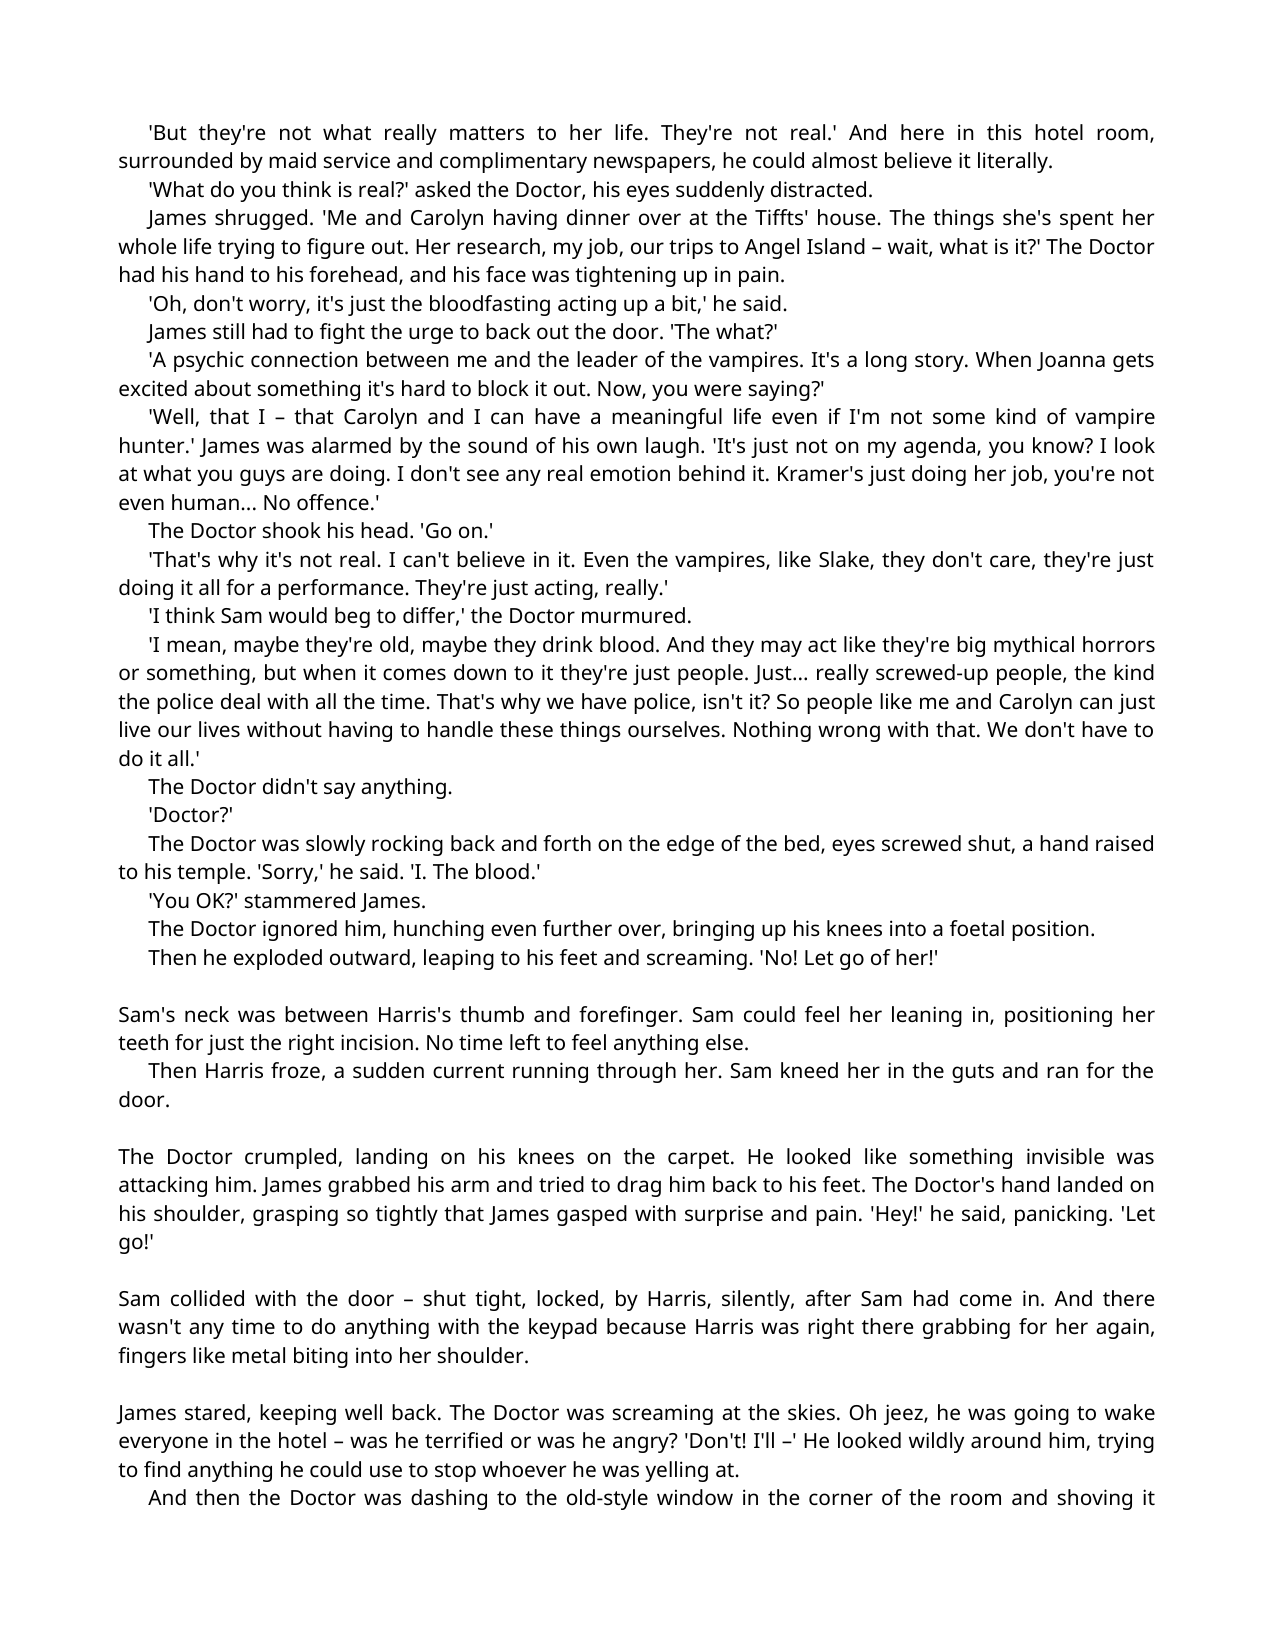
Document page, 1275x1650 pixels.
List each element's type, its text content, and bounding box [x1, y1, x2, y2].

text The Doctor didn't say anything. [118, 772, 1157, 801]
text The Doctor was slowly rocking back and forth on the edge of the bed, eyes screwed shut, a hand raised to his temple. 'Sorry,' he said. 'I. The blood.' [118, 829, 1157, 886]
text Sam collided with the door – shut tight, locked, by Harris, silently, after Sam had come in. And there wasn't any time to do anything with the keypad because Harris was right there grabbing for her again, fingers like metal biting into her shoulder. [118, 1284, 1157, 1369]
text Then he exploded outward, leaping to his feet and screaming. 'No! Let go of her!' [118, 943, 1157, 971]
text And then the Doctor was dashing to the old-style window in the corner of the room and shoving it [118, 1483, 1157, 1512]
text 'I think Sam would beg to differ,' the Doctor murmured. [118, 602, 1157, 630]
text 'Well, that I – that Carolyn and I can have a meaningful life even if I'm not some kind of vampire hunter.' James was alarmed by the sound of his own laugh. 'It's just not on my agenda, you know? I look at what you guys are doing. I don't see any real emotion behind it. Kramer's just doing her job, you're not even human... No offence.' [118, 402, 1157, 516]
text 'Oh, don't worry, it's just the bloodfasting acting up a bit,' he said. [118, 289, 1157, 317]
text 'What do you think is real?' asked the Doctor, his eyes suddenly distracted. [118, 175, 1157, 203]
text James shrugged. 'Me and Carolyn having dinner over at the Tiffts' house. The things she's spent her whole life trying to figure out. Her research, my job, our trips to Angel Island – wait, what is it?' The Doctor had his hand to his forehead, and his face was tightening up in pain. [118, 203, 1157, 289]
text Sam's neck was between Harris's thumb and forefinger. Sam could feel her leaning in, positioning her teeth for just the right incision. No time left to feel anything else. [118, 1000, 1157, 1057]
text 'A psychic connection between me and the leader of the vampires. It's a long story. When Joanna gets excited about something it's hard to block it out. Now, you were saying?' [118, 346, 1157, 402]
text Then Harris froze, a sudden current running through her. Sam kneed her in the guts and ran for the door. [118, 1057, 1157, 1113]
text The Doctor ignored him, hunching even further over, bringing up his knees into a foetal position. [118, 914, 1157, 943]
text The Doctor shook his head. 'Go on.' [118, 516, 1157, 545]
text 'That's why it's not real. I can't believe in it. Even the vampires, like Slake, they don't care, they're just doing it all for a performance. They're just acting, really.' [118, 545, 1157, 602]
text 'I mean, maybe they're old, maybe they drink blood. And they may act like they're big mythical horrors or something, but when it comes down to it they're just people. Just... really screwed-up people, the kind the police deal with all the time. That's why we have police, isn't it? So people like me and Carolyn can just live our lives without having to handle these things ourselves. Nothing wrong with that. We don't have to do it all.' [118, 630, 1157, 772]
text 'You OK?' stammered James. [118, 886, 1157, 914]
text 'Doctor?' [118, 801, 1157, 829]
text The Doctor crumpled, landing on his knees on the carpet. He looked like something invisible was attacking him. James grabbed his arm and tried to drag him back to his feet. The Doctor's hand landed on his shoulder, grasping so tightly that James gasped with surprise and pain. 'Hey!' he said, panicking. 'Let go!' [118, 1142, 1157, 1256]
text 'But they're not what really matters to her life. They're not real.' And here in this hotel room, surrounded by maid service and complimentary newspapers, he could almost believe it literally. [118, 118, 1157, 175]
text James stared, keeping well back. The Doctor was screaming at the skies. Oh jeez, he was going to wake everyone in the hotel – was he terrified or was he angry? 'Don't! I'll –' He looked wildly around him, trying to find anything he could use to stop whoever he was yelling at. [118, 1398, 1157, 1483]
text James still had to fight the urge to back out the door. 'The what?' [118, 317, 1157, 346]
